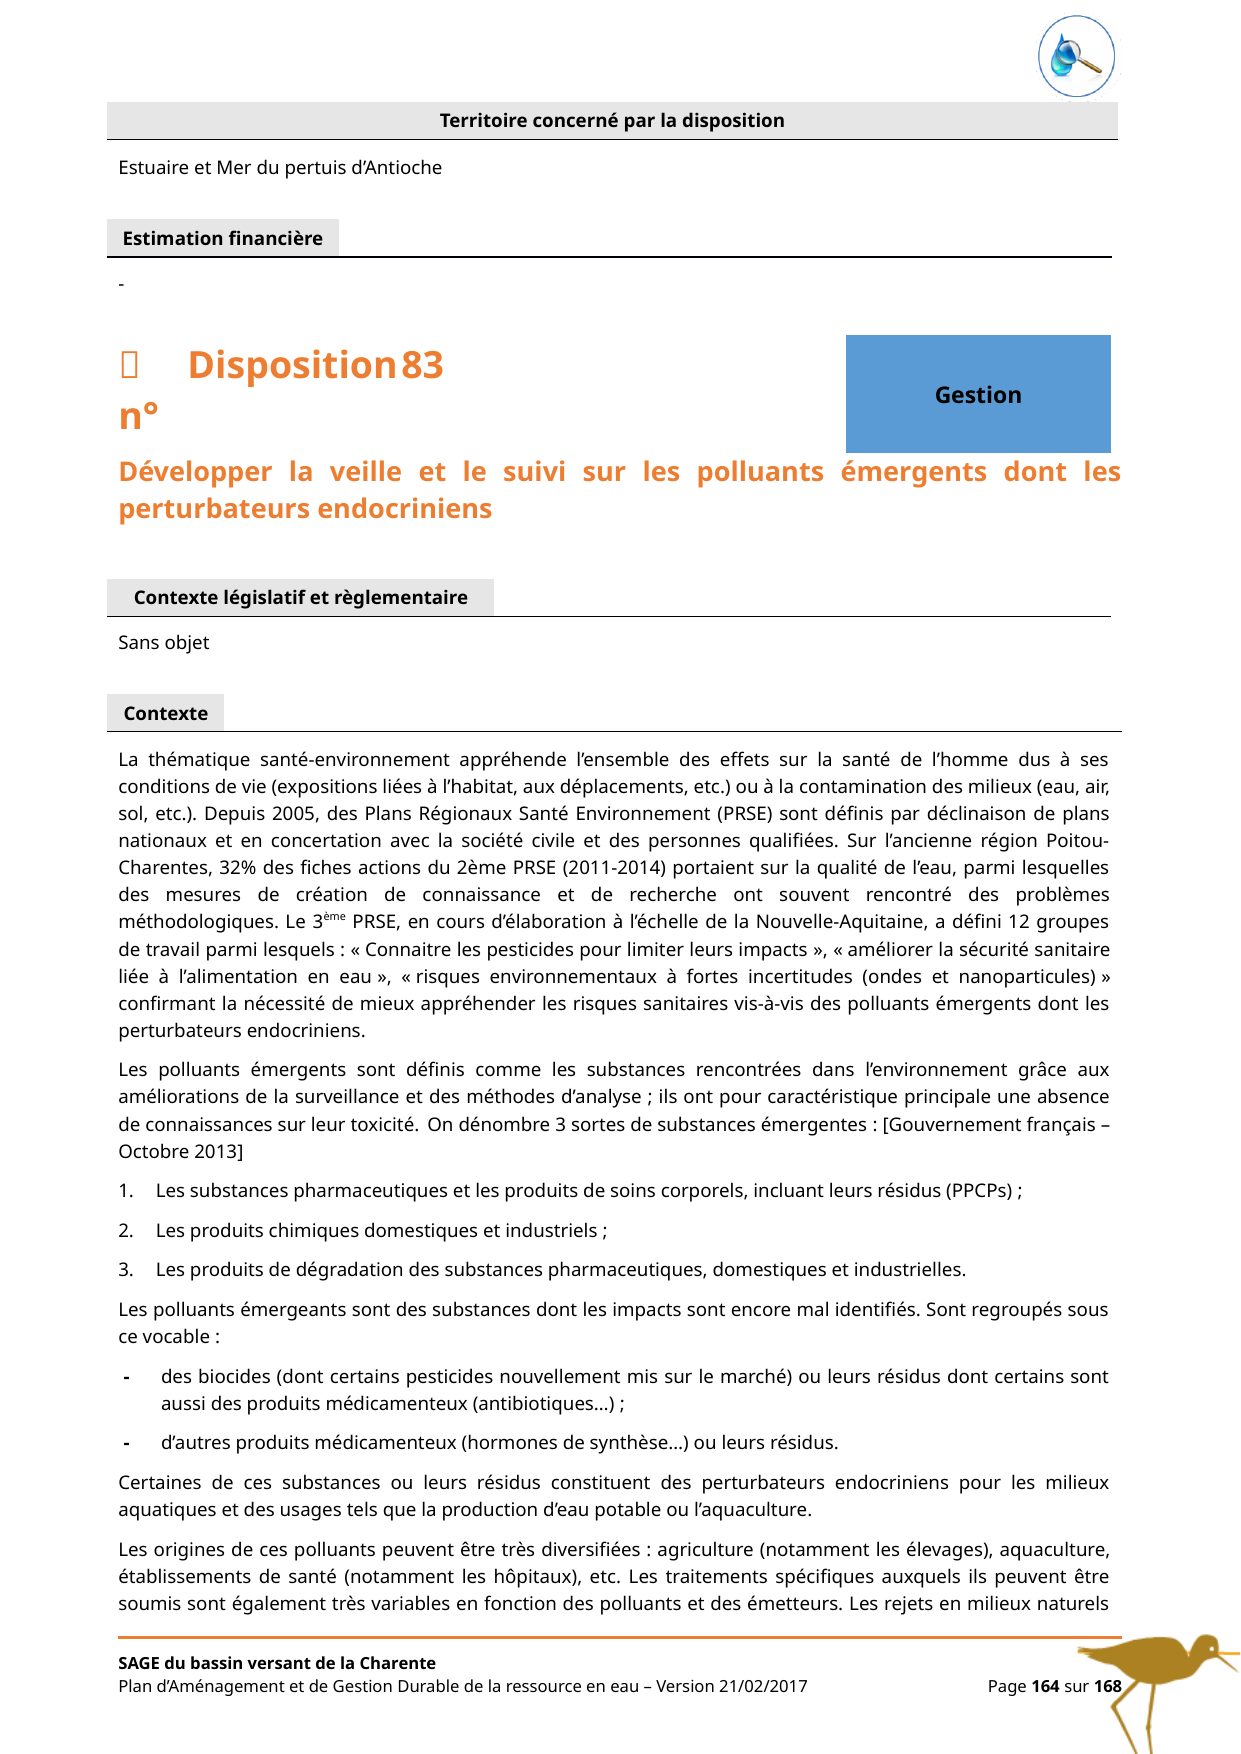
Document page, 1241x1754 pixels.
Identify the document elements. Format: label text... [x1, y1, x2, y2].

picture [1034, 11, 1123, 102]
table_header Estimation financière [107, 219, 339, 256]
table_header Gestion [846, 335, 1111, 453]
table_header Territoire concerné par la disposition [107, 102, 1118, 139]
table_header [409, 335, 846, 453]
table_cell La thématique santé-environnement appréhende l’ensemble des effets sur la santé de l’homme dus à ses conditions de vie (expositions liées à l’habitat, aux déplacements, etc.) ou à la contamination des milieux (eau, air, sol, etc.). Depuis 2005, des Plans Régionaux Santé Environnement (PRSE) sont définis par déclinaison de plans nationaux et en concertation avec la société civile et des personnes qualifiées. Sur l’ancienne région Poitou-Charentes, 32% des fiches actions du 2ème PRSE (2011-2014) portaient sur la qualité de l’eau, parmi lesquelles des mesures de création de connaissance et de recherche ont souvent rencontré des problèmes méthodologiques. Le 3ème PRSE, en cours d’élaboration à l’échelle de la Nouvelle-Aquitaine, a défini 12 groupes de travail parmi lesquels : « Connaitre les pesticides pour limiter leurs impacts », « améliorer la sécurité sanitaire liée à l’alimentation en eau », « risques environnementaux à fortes incertitudes (ondes et nanoparticules) » confirmant la nécessité de mieux appréhender les risques sanitaires vis-à-vis des polluants émergents dont les perturbateurs endocriniens. Les polluants émergents sont définis comme les substances rencontrées dans l’environnement grâce aux améliorations de la surveillance et des méthodes d’analyse ; ils ont pour caractéristique principale une absence de connaissances sur leur toxicité. On dénombre 3 sortes de substances émergentes : [Gouvernement français – Octobre 2013] Les substances pharmaceutiques et les produits de soins corporels, incluant leurs résidus (PPCPs) ; Les produits chimiques domestiques et industriels ; Les produits de dégradation des substances pharmaceutiques, domestiques et industrielles. Les polluants émergeants sont des substances dont les impacts sont encore mal identifiés. Sont regroupés sous ce vocable : des biocides (dont certains pesticides nouvellement mis sur le marché) ou leurs résidus dont certains sont aussi des produits médicamenteux (antibiotiques…) ; d’autres produits médicamenteux (hormones de synthèse…) ou leurs résidus. Certaines de ces substances ou leurs résidus constituent des perturbateurs endocriniens pour les milieux aquatiques et des usages tels que la production d’eau potable ou l’aquaculture. Les origines de ces polluants peuvent être très diversifiées : agriculture (notamment les élevages), aquaculture, établissements de santé (notamment les hôpitaux), etc. Les traitements spécifiques auxquels ils peuvent être soumis sont également très variables en fonction des polluants et des émetteurs. Les rejets en milieux naturels [107, 732, 1122, 1616]
table_header Contexte législatif et règlementaire [107, 579, 494, 616]
subtitle Développer la veille et le suivi sur les polluants émergents dont les perturbateurs endocriniens [118, 453, 1122, 526]
table_header [225, 694, 1122, 731]
table_header [409, 366, 416, 374]
table_header [495, 579, 1111, 616]
table_cell Sans objet [107, 617, 1111, 654]
table_header  Disposition n° [107, 335, 409, 453]
table_header Contexte [107, 694, 224, 731]
table_cell - [107, 258, 1112, 296]
picture [1077, 1629, 1241, 1754]
table_cell Estuaire et Mer du pertuis d’Antioche [107, 140, 1118, 180]
table_header [339, 219, 1112, 256]
